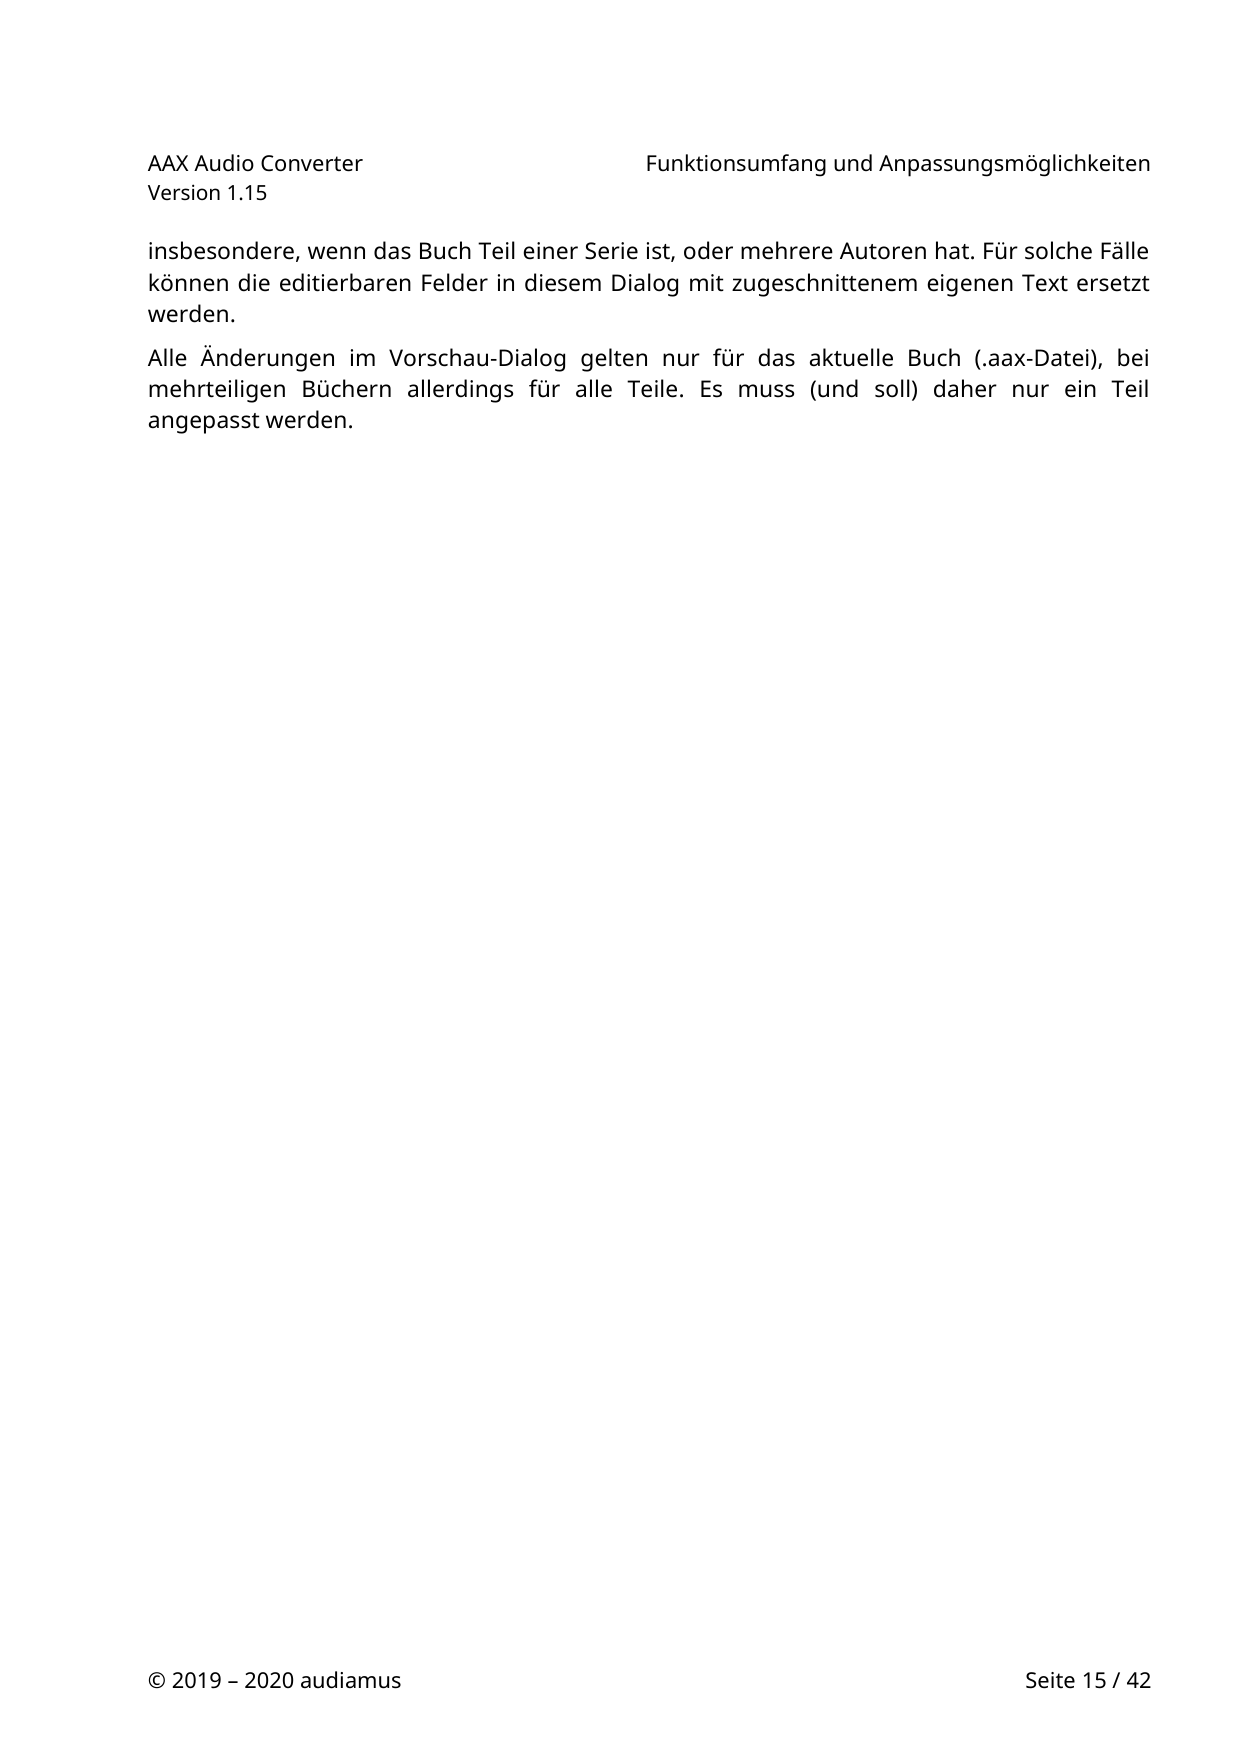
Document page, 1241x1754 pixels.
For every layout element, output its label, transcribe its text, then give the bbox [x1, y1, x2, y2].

text Alle Änderungen im Vorschau-Dialog gelten nur für das aktuelle Buch (.aax-Datei), bei mehrteiligen Büchern allerdings für alle Teile. Es muss (und soll) daher nur ein Teil angepasst werden. [148, 341, 1152, 435]
text insbesondere, wenn das Buch Teil einer Serie ist, oder mehrere Autoren hat. Für solche Fälle können die editierbaren Felder in diesem Dialog mit zugeschnittenem eigenen Text ersetzt werden. [148, 235, 1152, 329]
